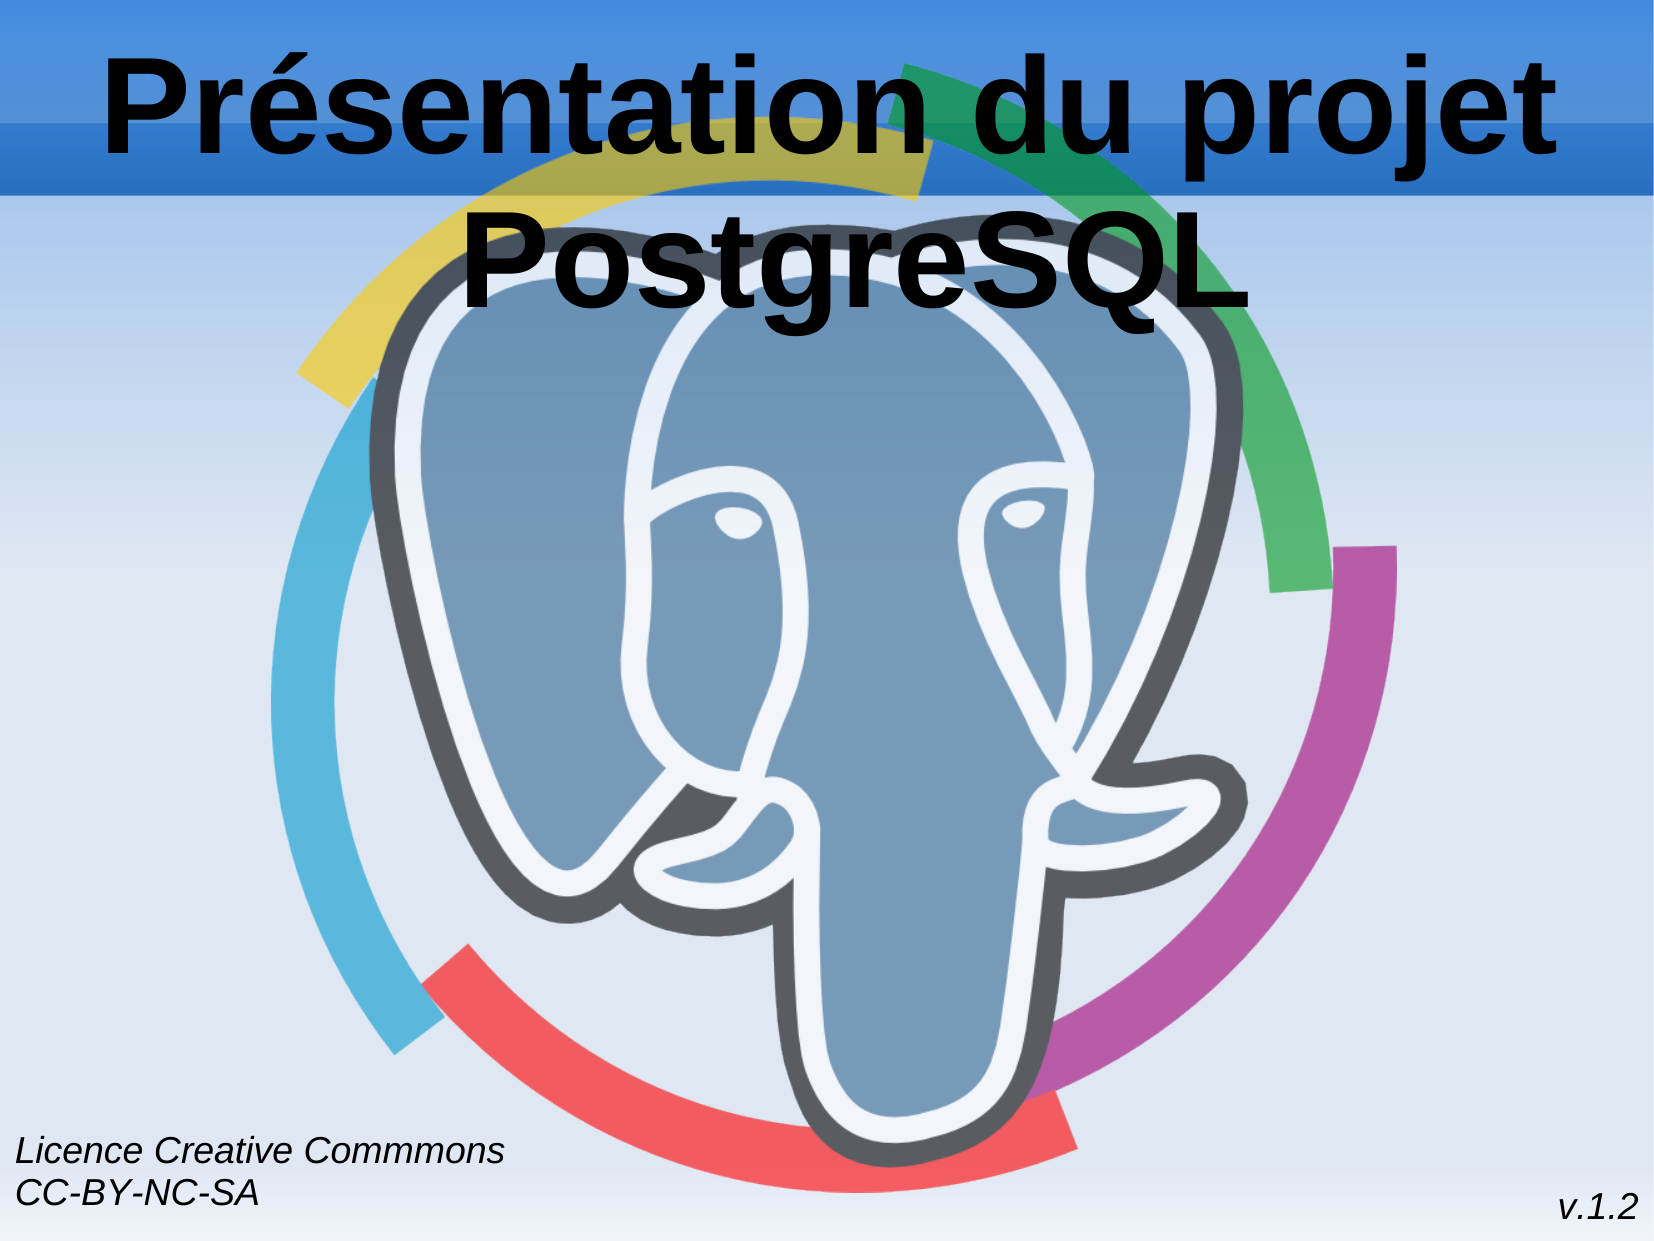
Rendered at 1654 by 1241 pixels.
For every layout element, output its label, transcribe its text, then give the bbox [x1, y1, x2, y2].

picture [0, 0, 1654, 1241]
list Présentation du projet PostgreSQL [76, 29, 1565, 849]
text_box Licence Creative Commmons CC-BY-NC-SA [0, 1122, 532, 1241]
text_box v.1.2 [1535, 1177, 1654, 1241]
